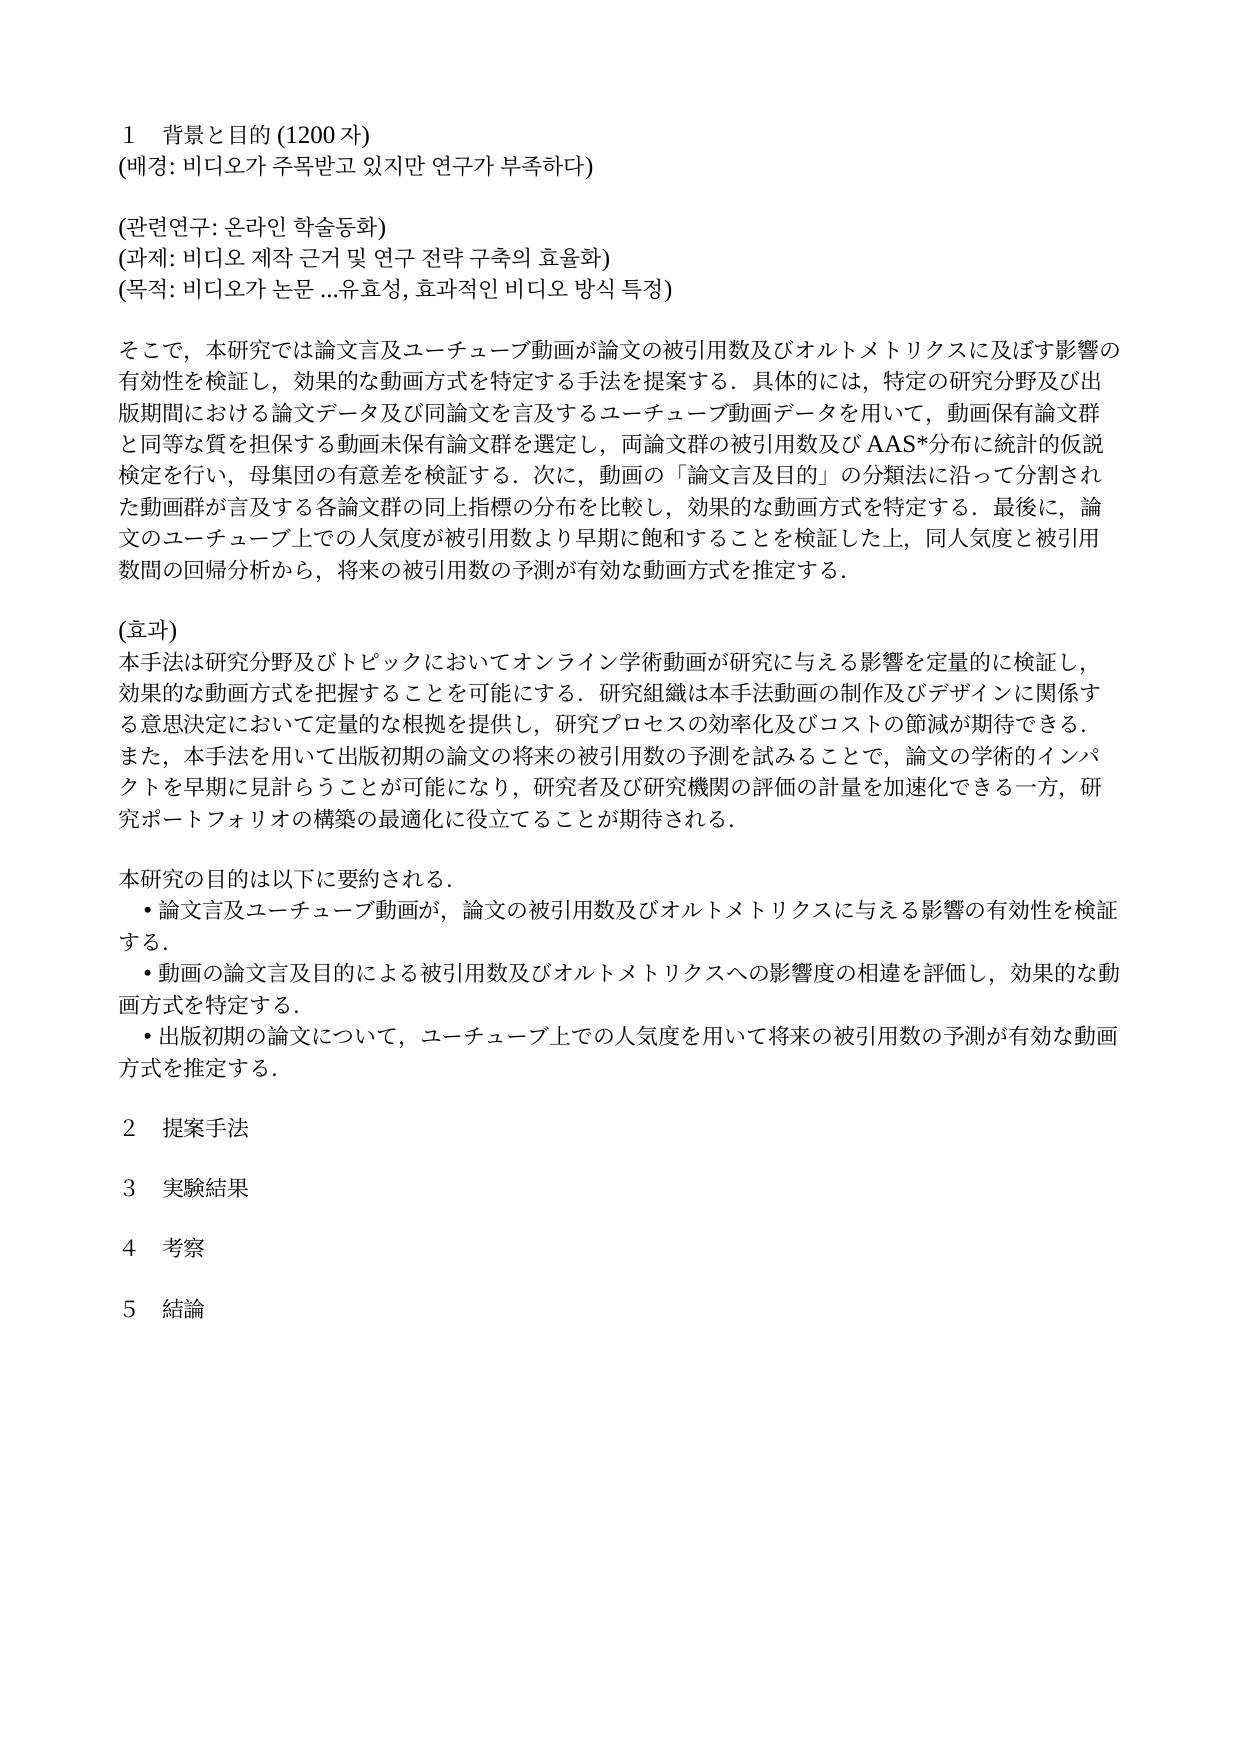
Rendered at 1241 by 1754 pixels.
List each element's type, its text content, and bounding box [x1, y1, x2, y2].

text ５ 結論 [118, 1292, 1122, 1323]
text ４ 考察 [118, 1232, 1122, 1263]
text (관련연구: 온라인 학술동화) [118, 210, 1122, 241]
text 本研究の目的は以下に要約される． [118, 862, 1122, 894]
text そこで，本研究では論文言及ユーチューブ動画が論文の被引用数及びオルトメトリクスに及ぼす影響の有効性を検証し，効果的な動画方式を特定する手法を提案する．具体的には，特定の研究分野及び出版期間における論文データ及び同論文を言及するユーチューブ動画データを用いて，動画保有論文群と同等な質を担保する動画未保有論文群を選定し，両論文群の被引用数及びAAS*分布に統計的仮説検定を行い，母集団の有意差を検証する．次に，動画の「論文言及目的」の分類法に沿って分割された動画群が言及する各論文群の同上指標の分布を比較し，効果的な動画方式を特定する．最後に，論文のユーチューブ上での人気度が被引用数より早期に飽和することを検証した上，同人気度と被引用数間の回帰分析から，将来の被引用数の予測が有効な動画方式を推定する． [118, 333, 1122, 584]
text (효과) [118, 613, 1122, 645]
text １ 背景と目的 (1200자) [118, 118, 1122, 149]
text (목적: 비디오가 논문 ...유효성, 효과적인 비디오 방식 특정) [118, 273, 1122, 304]
text • 出版初期の論文について，ユーチューブ上での人気度を用いて将来の被引用数の予測が有効な動画方式を推定する． [118, 1019, 1122, 1082]
text ２ 提案手法 [118, 1111, 1122, 1143]
text (과제: 비디오 제작 근거 및 연구 전략 구축의 효율화) [118, 241, 1122, 273]
text ３ 実験結果 [118, 1171, 1122, 1203]
text • 動画の論文言及目的による被引用数及びオルトメトリクスへの影響度の相違を評価し，効果的な動画方式を特定する． [118, 957, 1122, 1019]
text • 論文言及ユーチューブ動画が，論文の被引用数及びオルトメトリクスに与える影響の有効性を検証する． [118, 894, 1122, 957]
text 本手法は研究分野及びトピックにおいてオンライン学術動画が研究に与える影響を定量的に検証し，効果的な動画方式を把握することを可能にする．研究組織は本手法動画の制作及びデザインに関係する意思決定において定量的な根拠を提供し，研究プロセスの効率化及びコストの節減が期待できる．また，本手法を用いて出版初期の論文の将来の被引用数の予測を試みることで，論文の学術的インパクトを早期に見計らうことが可能になり，研究者及び研究機関の評価の計量を加速化できる一方，研究ポートフォリオの構築の最適化に役立てることが期待される． [118, 645, 1122, 833]
text (배경: 비디오가 주목받고 있지만 연구가 부족하다) [118, 149, 1122, 181]
